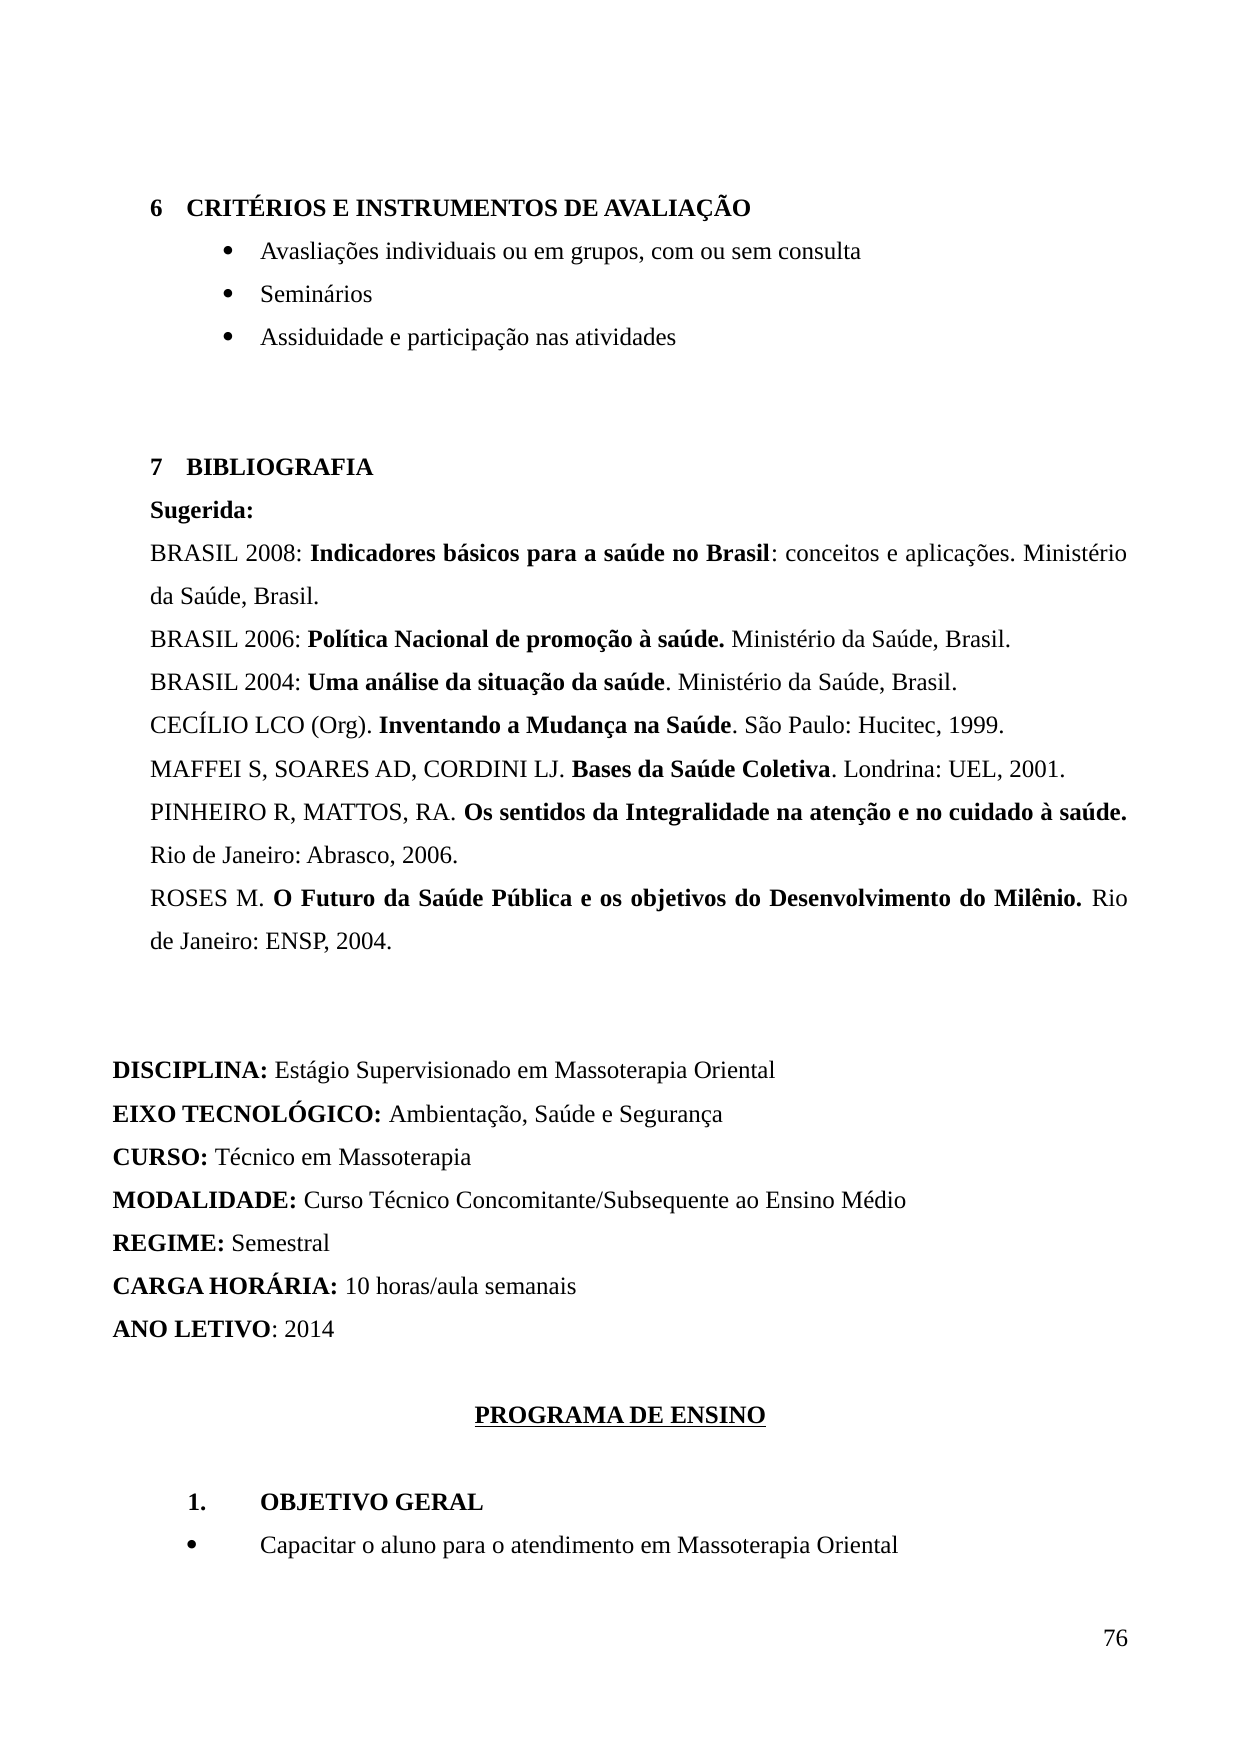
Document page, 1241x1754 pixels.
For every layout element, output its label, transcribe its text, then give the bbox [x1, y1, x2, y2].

text CECÍLIO LCO (Org). Inventando a Mudança na Saúde. São Paulo: Hucitec, 1999. [150, 711, 1128, 739]
text BRASIL 2006: Política Nacional de promoção à saúde. Ministério da Saúde, Brasil. [150, 624, 1128, 653]
text BRASIL 2004: Uma análise da situação da saúde. Ministério da Saúde, Brasil. [150, 667, 1128, 696]
list Capacitar o aluno para o atendimento em Massoterapia Oriental [187, 1530, 1128, 1559]
text Sugerida: [150, 495, 1128, 524]
text REGIME: Semestral [112, 1228, 1128, 1257]
list BIBLIOGRAFIA [150, 452, 1128, 481]
text MAFFEI S, SOARES AD, CORDINI LJ. Bases da Saúde Coletiva. Londrina: UEL, 2001. [150, 754, 1128, 782]
list Avasliações individuais ou em grupos, com ou sem consulta [224, 236, 1128, 265]
list Assiduidade e participação nas atividades [224, 322, 1128, 351]
text DISCIPLINA: Estágio Supervisionado em Massoterapia Oriental [112, 1056, 1128, 1084]
text CARGA HORÁRIA: 10 horas/aula semanais [112, 1271, 1128, 1300]
text BRASIL 2008: Indicadores básicos para a saúde no Brasil: conceitos e aplicações. Ministério da Saúde, Brasil. [150, 538, 1128, 610]
text CURSO: Técnico em Massoterapia [112, 1142, 1128, 1171]
text ANO LETIVO: 2014 [112, 1314, 1128, 1343]
list Seminários [224, 279, 1128, 308]
list CRITÉRIOS E INSTRUMENTOS DE AVALIAÇÃO [150, 193, 1128, 222]
text EIXO TECNOLÓGICO: Ambientação, Saúde e Segurança [112, 1099, 1128, 1127]
text ROSES M. O Futuro da Saúde Pública e os objetivos do Desenvolvimento do Milênio. Rio de Janeiro: ENSP, 2004. [150, 883, 1128, 955]
list OBJETIVO GERAL [187, 1487, 1128, 1516]
text PINHEIRO R, MATTOS, RA. Os sentidos da Integralidade na atenção e no cuidado à saúde. Rio de Janeiro: Abrasco, 2006. [150, 797, 1128, 869]
text MODALIDADE: Curso Técnico Concomitante/Subsequente ao Ensino Médio [112, 1185, 1128, 1214]
text PROGRAMA DE ENSINO [112, 1401, 1128, 1429]
